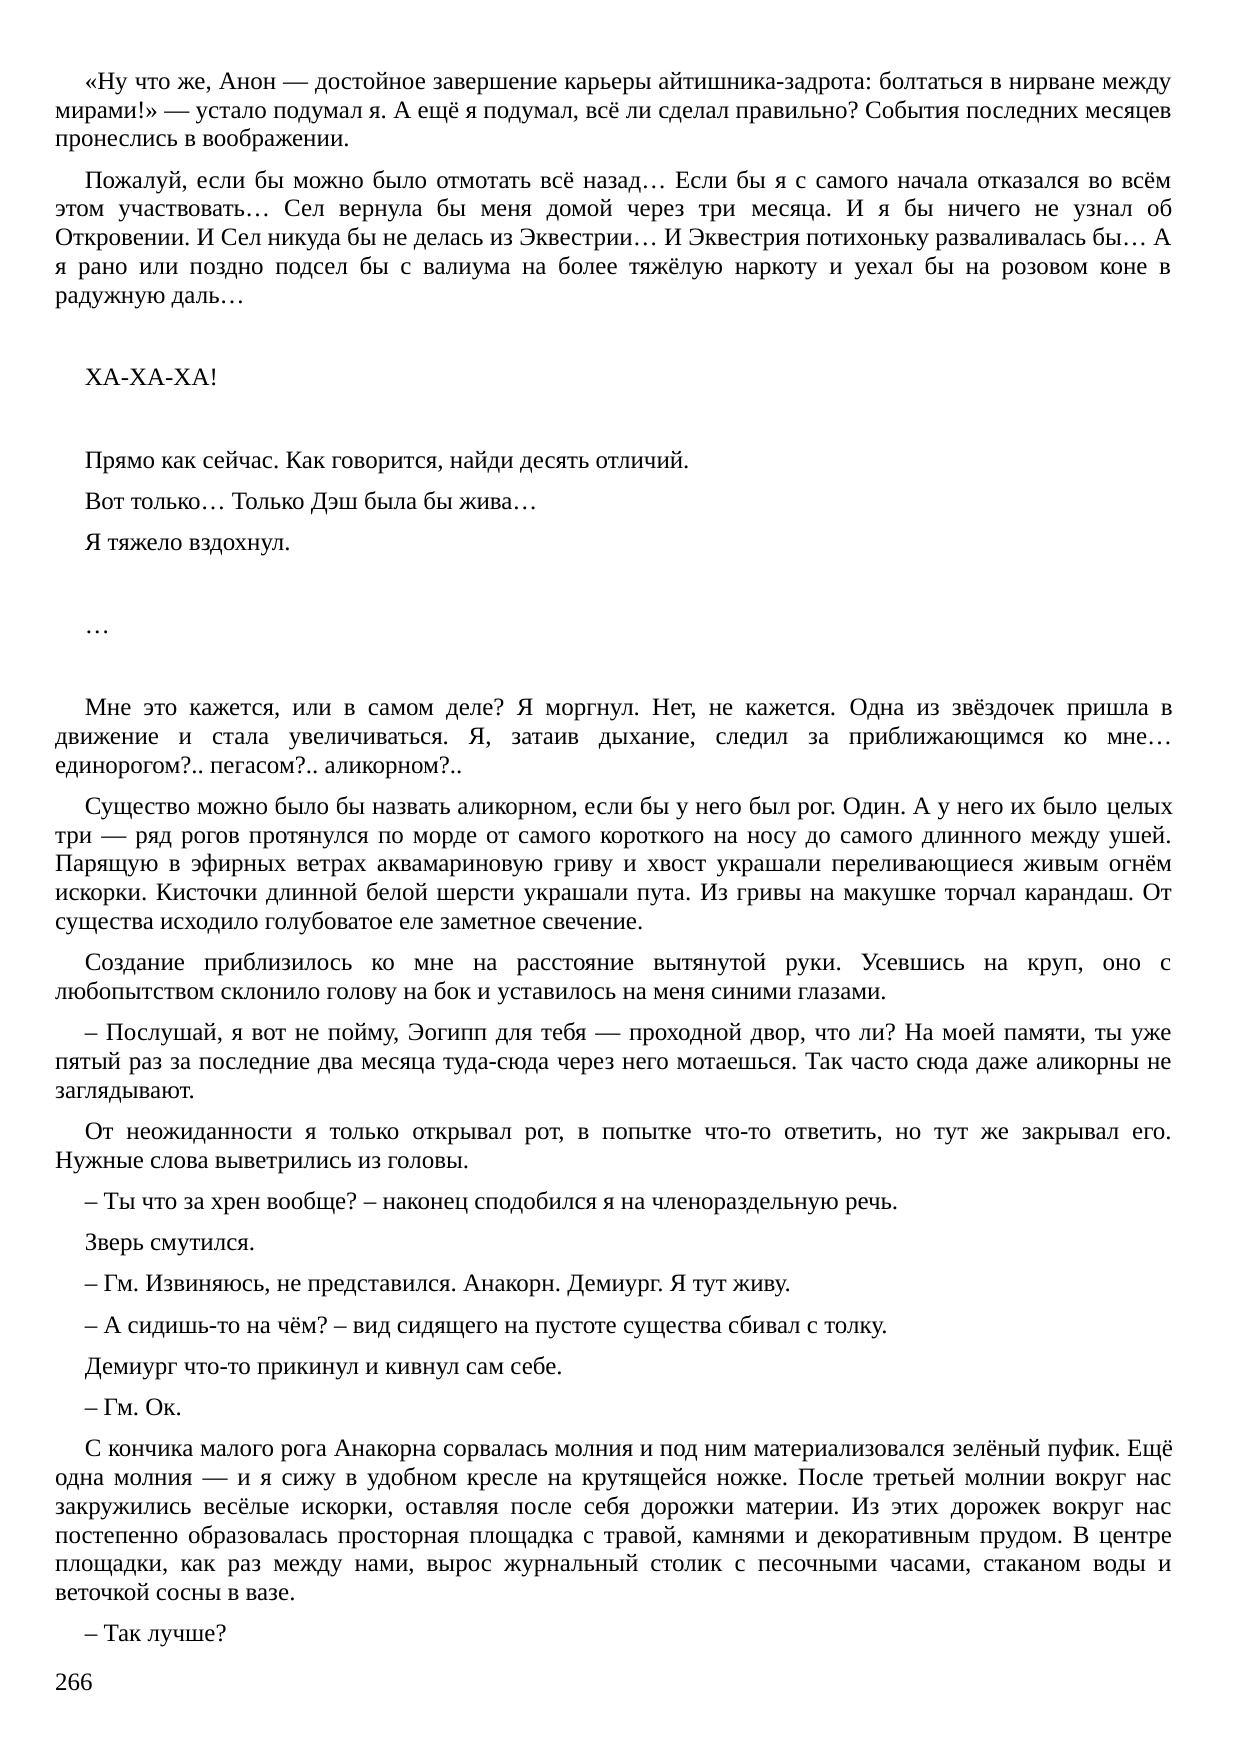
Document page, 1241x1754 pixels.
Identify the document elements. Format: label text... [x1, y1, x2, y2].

text – Так лучше? [55, 1618, 1173, 1647]
text Вот только… Только Дэш была бы жива… [55, 486, 1173, 515]
text Демиург что-то прикинул и кивнул сам себе. [55, 1351, 1173, 1380]
text … [55, 610, 1173, 638]
text «Ну что же, Анон — достойное завершение карьеры айтишника-задрота: болтаться в нирване между мирами!» — устало подумал я. А ещё я подумал, всё ли сделал правильно? События последних месяцев пронеслись в воображении. [55, 66, 1173, 152]
text Пожалуй, если бы можно было отмотать всё назад… Если бы я с самого начала отказался во всём этом участвовать… Сел вернула бы меня домой через три месяца. И я бы ничего не узнал об Откровении. И Сел никуда бы не делась из Эквестрии… И Эквестрия потихоньку разваливалась бы… А я рано или поздно подсел бы с валиума на более тяжёлую наркоту и уехал бы на розовом коне в радужную даль… [55, 165, 1173, 308]
text Зверь смутился. [55, 1227, 1173, 1256]
text ХА-ХА-ХА! [55, 362, 1173, 391]
text Я тяжело вздохнул. [55, 527, 1173, 556]
text Создание приблизилось ко мне на расстояние вытянутой руки. Усевшись на круп, оно с любопытством склонило голову на бок и уставилось на меня синими глазами. [55, 947, 1173, 1005]
text – Послушай, я вот не пойму, Эогипп для тебя — проходной двор, что ли? На моей памяти, ты уже пятый раз за последние два месяца туда-сюда через него мотаешься. Так часто сюда даже аликорны не заглядывают. [55, 1017, 1173, 1103]
text – Гм. Извиняюсь, не представился. Анакорн. Демиург. Я тут живу. [55, 1268, 1173, 1297]
text Мне это кажется, или в самом деле? Я моргнул. Нет, не кажется. Одна из звёздочек пришла в движение и стала увеличиваться. Я, затаив дыхание, следил за приближающимся ко мне… единорогом?.. пегасом?.. аликорном?.. [55, 692, 1173, 778]
text – Ты что за хрен вообще? – наконец сподобился я на членораздельную речь. [55, 1186, 1173, 1215]
text – А сидишь-то на чём? – вид сидящего на пустоте существа сбивал с толку. [55, 1310, 1173, 1338]
text – Гм. Ок. [55, 1392, 1173, 1421]
text Прямо как сейчас. Как говорится, найди десять отличий. [55, 445, 1173, 473]
text От неожиданности я только открывал рот, в попытке что-то ответить, но тут же закрывал его. Нужные слова выветрились из головы. [55, 1116, 1173, 1173]
text С кончика малого рога Анакорна сорвалась молния и под ним материализовался зелёный пуфик. Ещё одна молния — и я сижу в удобном кресле на крутящейся ножке. После третьей молнии вокруг нас закружились весёлые искорки, оставляя после себя дорожки материи. Из этих дорожек вокруг нас постепенно образовалась просторная площадка с травой, камнями и декоративным прудом. В центре площадки, как раз между нами, вырос журнальный столик с песочными часами, стаканом воды и веточкой сосны в вазе. [55, 1433, 1173, 1606]
text Существо можно было бы назвать аликорном, если бы у него был рог. Один. А у него их было целых три — ряд рогов протянулся по морде от самого короткого на носу до самого длинного между ушей. Парящую в эфирных ветрах аквамариновую гриву и хвост украшали переливающиеся живым огнём искорки. Кисточки длинной белой шерсти украшали пута. Из гривы на макушке торчал карандаш. От существа исходило голубоватое еле заметное свечение. [55, 791, 1173, 935]
